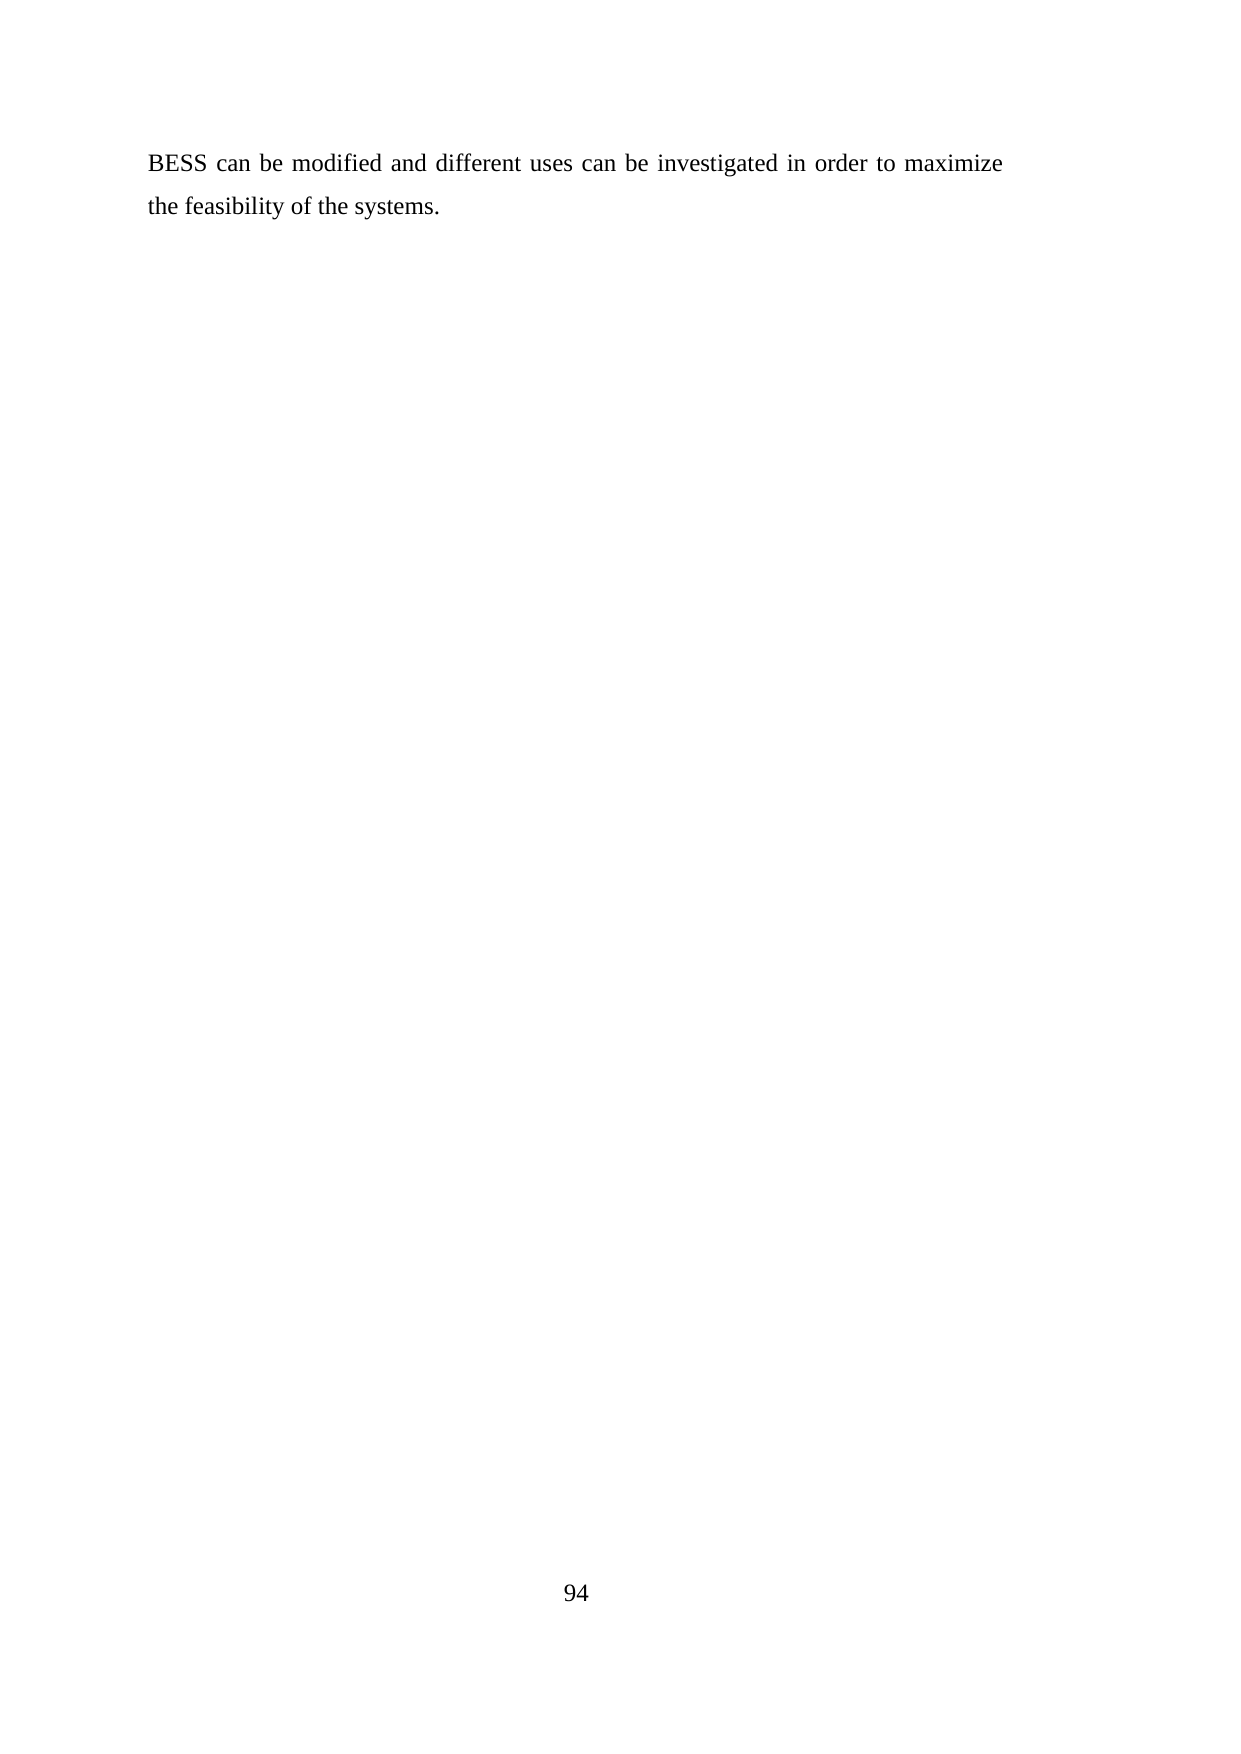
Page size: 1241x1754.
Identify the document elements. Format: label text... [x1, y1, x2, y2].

text BESS can be modified and different uses can be investigated in order to maximize the feasibility of the systems. [148, 148, 1004, 219]
